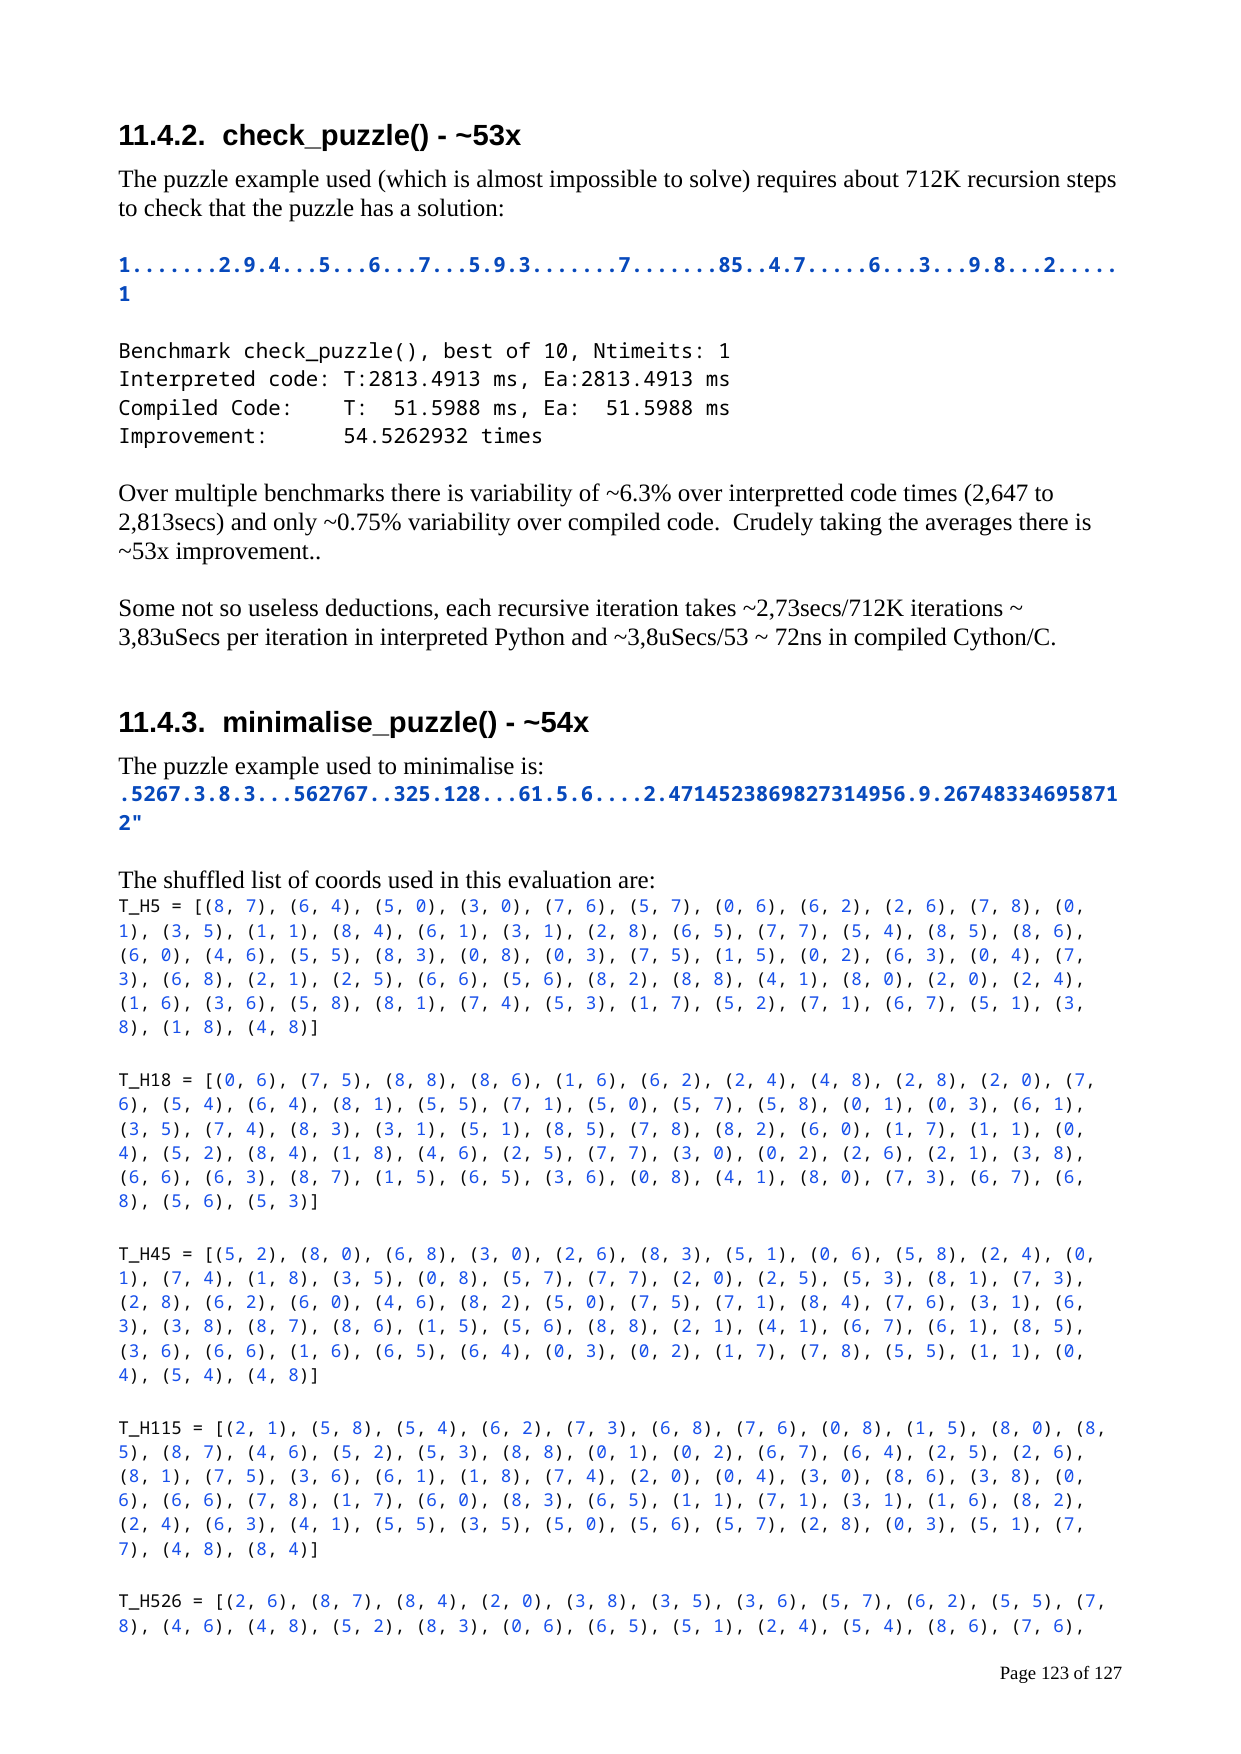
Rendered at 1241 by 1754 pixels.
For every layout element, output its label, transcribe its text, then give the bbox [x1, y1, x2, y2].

text The puzzle example used (which is almost impossible to solve) requires about 712K recursion steps to check that the puzzle has a solution: [118, 164, 1122, 222]
text 1.......2.9.4...5...6...7...5.9.3.......7.......85..4.7.....6...3...9.8...2.....1 [118, 250, 1122, 307]
text T_H5 = [(8, 7), (6, 4), (5, 0), (3, 0), (7, 6), (5, 7), (0, 6), (6, 2), (2, 6), (7, 8), (0, 1), (3, 5), (1, 1), (8, 4), (6, 1), (3, 1), (2, 8), (6, 5), (7, 7), (5, 4), (8, 5), (8, 6), (6, 0), (4, 6), (5, 5), (8, 3), (0, 8), (0, 3), (7, 5), (1, 5), (0, 2), (6, 3), (0, 4), (7, 3), (6, 8), (2, 1), (2, 5), (6, 6), (5, 6), (8, 2), (8, 8), (4, 1), (8, 0), (2, 0), (2, 4), (1, 6), (3, 6), (5, 8), (8, 1), (7, 4), (5, 3), (1, 7), (5, 2), (7, 1), (6, 7), (5, 1), (3, 8), (1, 8), (4, 8)] T_H18 = [(0, 6), (7, 5), (8, 8), (8, 6), (1, 6), (6, 2), (2, 4), (4, 8), (2, 8), (2, 0), (7, 6), (5, 4), (6, 4), (8, 1), (5, 5), (7, 1), (5, 0), (5, 7), (5, 8), (0, 1), (0, 3), (6, 1), (3, 5), (7, 4), (8, 3), (3, 1), (5, 1), (8, 5), (7, 8), (8, 2), (6, 0), (1, 7), (1, 1), (0, 4), (5, 2), (8, 4), (1, 8), (4, 6), (2, 5), (7, 7), (3, 0), (0, 2), (2, 6), (2, 1), (3, 8), (6, 6), (6, 3), (8, 7), (1, 5), (6, 5), (3, 6), (0, 8), (4, 1), (8, 0), (7, 3), (6, 7), (6, 8), (5, 6), (5, 3)] T_H45 = [(5, 2), (8, 0), (6, 8), (3, 0), (2, 6), (8, 3), (5, 1), (0, 6), (5, 8), (2, 4), (0, 1), (7, 4), (1, 8), (3, 5), (0, 8), (5, 7), (7, 7), (2, 0), (2, 5), (5, 3), (8, 1), (7, 3), (2, 8), (6, 2), (6, 0), (4, 6), (8, 2), (5, 0), (7, 5), (7, 1), (8, 4), (7, 6), (3, 1), (6, 3), (3, 8), (8, 7), (8, 6), (1, 5), (5, 6), (8, 8), (2, 1), (4, 1), (6, 7), (6, 1), (8, 5), (3, 6), (6, 6), (1, 6), (6, 5), (6, 4), (0, 3), (0, 2), (1, 7), (7, 8), (5, 5), (1, 1), (0, 4), (5, 4), (4, 8)] T_H115 = [(2, 1), (5, 8), (5, 4), (6, 2), (7, 3), (6, 8), (7, 6), (0, 8), (1, 5), (8, 0), (8, 5), (8, 7), (4, 6), (5, 2), (5, 3), (8, 8), (0, 1), (0, 2), (6, 7), (6, 4), (2, 5), (2, 6), (8, 1), (7, 5), (3, 6), (6, 1), (1, 8), (7, 4), (2, 0), (0, 4), (3, 0), (8, 6), (3, 8), (0, 6), (6, 6), (7, 8), (1, 7), (6, 0), (8, 3), (6, 5), (1, 1), (7, 1), (3, 1), (1, 6), (8, 2), (2, 4), (6, 3), (4, 1), (5, 5), (3, 5), (5, 0), (5, 6), (5, 7), (2, 8), (0, 3), (5, 1), (7, 7), (4, 8), (8, 4)] T_H526 = [(2, 6), (8, 7), (8, 4), (2, 0), (3, 8), (3, 5), (3, 6), (5, 7), (6, 2), (5, 5), (7, 8), (4, 6), (4, 8), (5, 2), (8, 3), (0, 6), (6, 5), (5, 1), (2, 4), (5, 4), (8, 6), (7, 6), [118, 894, 1122, 1637]
text .5267.3.8.3...562767..325.128...61.5.6....2.4714523869827314956.9.267483346958712" [118, 779, 1122, 836]
subtitle check_puzzle() - ~53x [118, 118, 1122, 152]
subtitle minimalise_puzzle() - ~54x [118, 705, 1122, 738]
text The shuffled list of coords used in this evaluation are: [118, 865, 1122, 894]
text Interpreted code: T:2813.4913 ms, Ea:2813.4913 ms [118, 364, 1122, 393]
text Compiled Code: T: 51.5988 ms, Ea: 51.5988 ms [118, 393, 1122, 421]
text Benchmark check_puzzle(), best of 10, Ntimeits: 1 [118, 336, 1122, 364]
text Improvement: 54.5262932 times [118, 421, 1122, 450]
text Over multiple benchmarks there is variability of ~6.3% over interpretted code times (2,647 to 2,813secs) and only ~0.75% variability over compiled code. Crudely taking the averages there is ~53x improvement.. [118, 478, 1122, 565]
text The puzzle example used to minimalise is: [118, 751, 1122, 779]
text Some not so useless deductions, each recursive iteration takes ~2,73secs/712K iterations ~ 3,83uSecs per iteration in interpreted Python and ~3,8uSecs/53 ~ 72ns in compiled Cython/C. [118, 593, 1122, 651]
